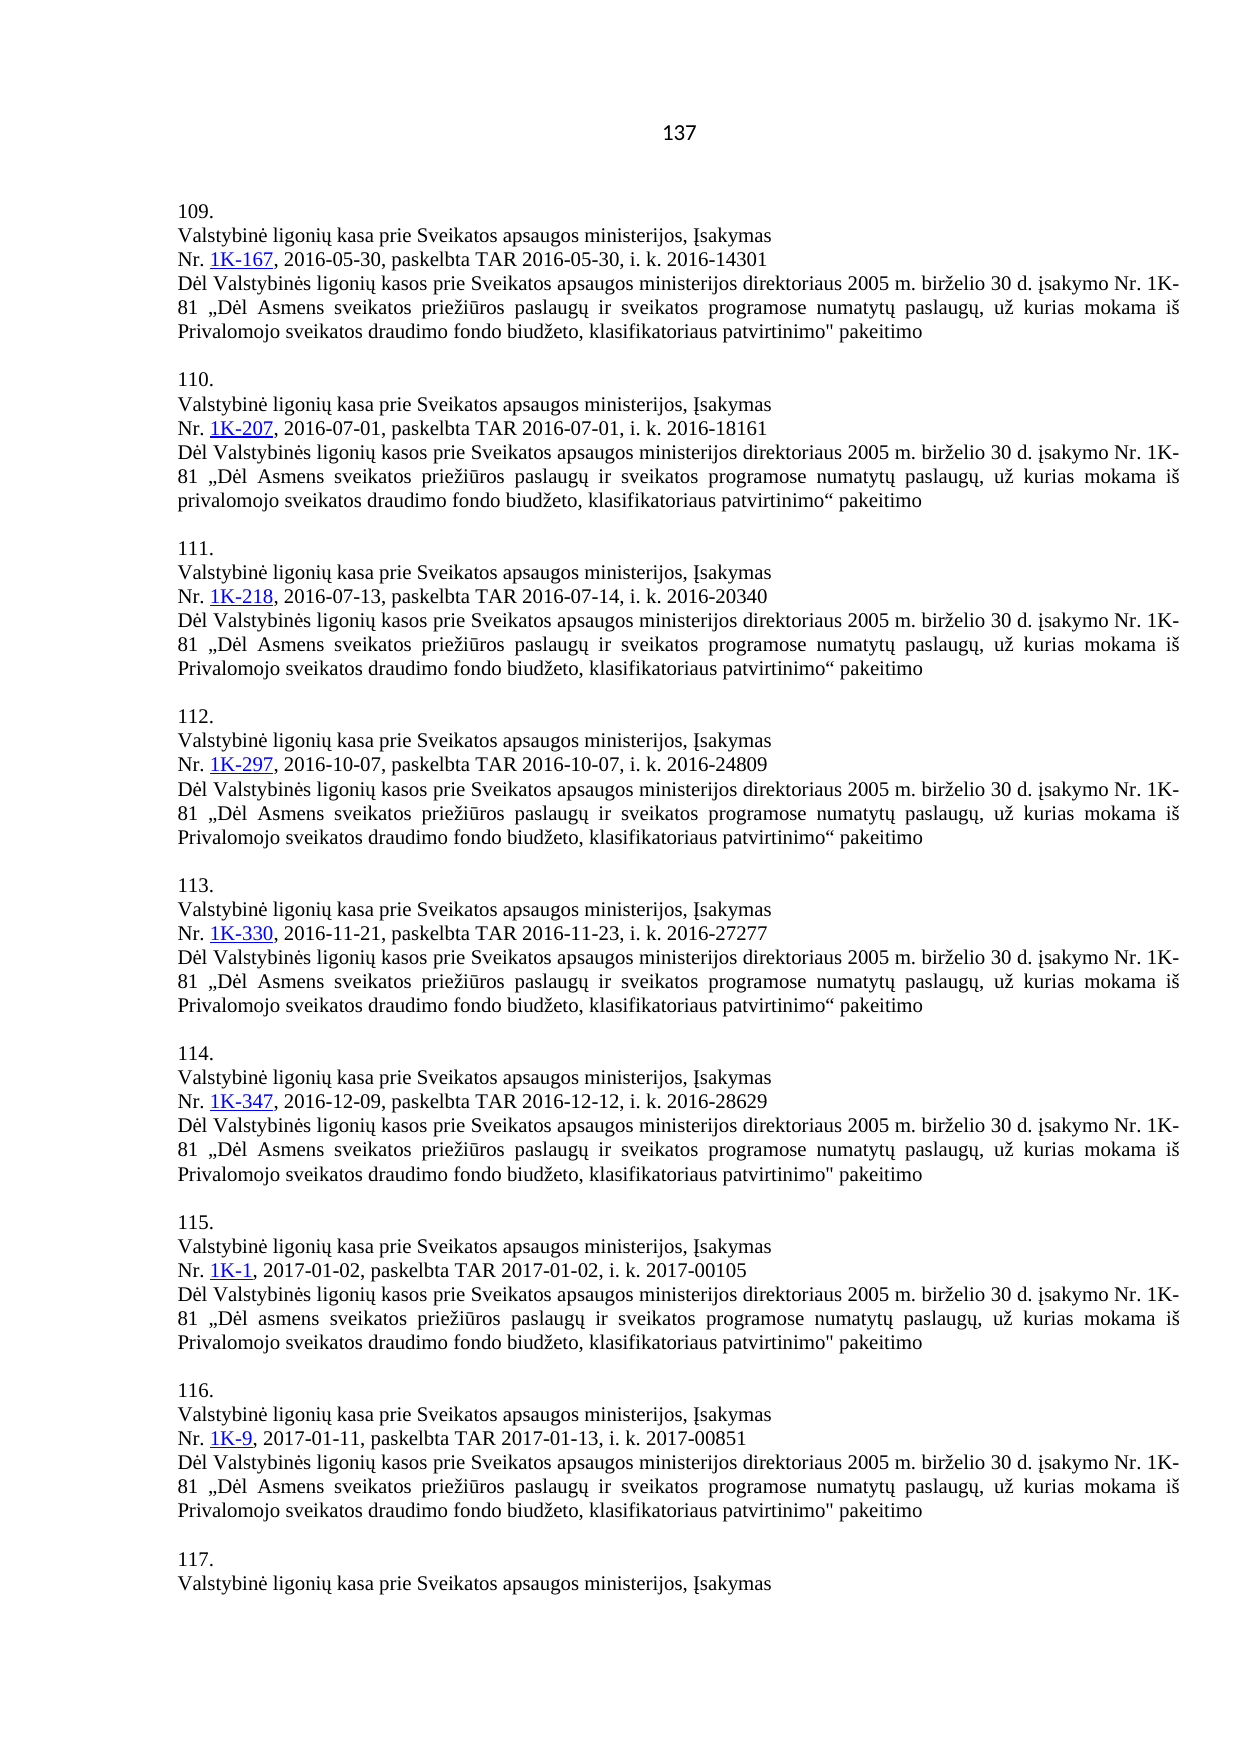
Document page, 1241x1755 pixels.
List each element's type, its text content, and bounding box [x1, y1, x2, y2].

text Dėl Valstybinės ligonių kasos prie Sveikatos apsaugos ministerijos direktoriaus 2005 m. birželio 30 d. įsakymo Nr. 1K-81 „Dėl Asmens sveikatos priežiūros paslaugų ir sveikatos programose numatytų paslaugų, už kurias mokama iš Privalomojo sveikatos draudimo fondo biudžeto, klasifikatoriaus patvirtinimo" pakeitimo [177, 271, 1181, 343]
text 109. [177, 199, 1181, 223]
text Dėl Valstybinės ligonių kasos prie Sveikatos apsaugos ministerijos direktoriaus 2005 m. birželio 30 d. įsakymo Nr. 1K-81 „Dėl Asmens sveikatos priežiūros paslaugų ir sveikatos programose numatytų paslaugų, už kurias mokama iš Privalomojo sveikatos draudimo fondo biudžeto, klasifikatoriaus patvirtinimo“ pakeitimo [177, 776, 1181, 849]
text 111. [177, 536, 1181, 560]
text 113. [177, 873, 1181, 897]
text Dėl Valstybinės ligonių kasos prie Sveikatos apsaugos ministerijos direktoriaus 2005 m. birželio 30 d. įsakymo Nr. 1K-81 „Dėl Asmens sveikatos priežiūros paslaugų ir sveikatos programose numatytų paslaugų, už kurias mokama iš Privalomojo sveikatos draudimo fondo biudžeto, klasifikatoriaus patvirtinimo“ pakeitimo [177, 945, 1181, 1017]
text Nr. 1K-218, 2016-07-13, paskelbta TAR 2016-07-14, i. k. 2016-20340 [177, 584, 1181, 608]
text Nr. 1K-207, 2016-07-01, paskelbta TAR 2016-07-01, i. k. 2016-18161 [177, 416, 1181, 439]
text Dėl Valstybinės ligonių kasos prie Sveikatos apsaugos ministerijos direktoriaus 2005 m. birželio 30 d. įsakymo Nr. 1K-81 „Dėl Asmens sveikatos priežiūros paslaugų ir sveikatos programose numatytų paslaugų, už kurias mokama iš Privalomojo sveikatos draudimo fondo biudžeto, klasifikatoriaus patvirtinimo“ pakeitimo [177, 608, 1181, 680]
text Nr. 1K-347, 2016-12-09, paskelbta TAR 2016-12-12, i. k. 2016-28629 [177, 1089, 1181, 1113]
text Valstybinė ligonių kasa prie Sveikatos apsaugos ministerijos, Įsakymas [177, 223, 1181, 247]
text Nr. 1K-1, 2017-01-02, paskelbta TAR 2017-01-02, i. k. 2017-00105 [177, 1258, 1181, 1282]
text Dėl Valstybinės ligonių kasos prie Sveikatos apsaugos ministerijos direktoriaus 2005 m. birželio 30 d. įsakymo Nr. 1K-81 „Dėl Asmens sveikatos priežiūros paslaugų ir sveikatos programose numatytų paslaugų, už kurias mokama iš privalomojo sveikatos draudimo fondo biudžeto, klasifikatoriaus patvirtinimo“ pakeitimo [177, 439, 1181, 512]
text Valstybinė ligonių kasa prie Sveikatos apsaugos ministerijos, Įsakymas [177, 1402, 1181, 1426]
text 110. [177, 367, 1181, 391]
text Valstybinė ligonių kasa prie Sveikatos apsaugos ministerijos, Įsakymas [177, 391, 1181, 416]
text Dėl Valstybinės ligonių kasos prie Sveikatos apsaugos ministerijos direktoriaus 2005 m. birželio 30 d. įsakymo Nr. 1K-81 „Dėl Asmens sveikatos priežiūros paslaugų ir sveikatos programose numatytų paslaugų, už kurias mokama iš Privalomojo sveikatos draudimo fondo biudžeto, klasifikatoriaus patvirtinimo" pakeitimo [177, 1450, 1181, 1522]
text Valstybinė ligonių kasa prie Sveikatos apsaugos ministerijos, Įsakymas [177, 1065, 1181, 1089]
text 112. [177, 704, 1181, 728]
text 114. [177, 1041, 1181, 1065]
text Nr. 1K-167, 2016-05-30, paskelbta TAR 2016-05-30, i. k. 2016-14301 [177, 247, 1181, 271]
text 116. [177, 1378, 1181, 1402]
text Nr. 1K-330, 2016-11-21, paskelbta TAR 2016-11-23, i. k. 2016-27277 [177, 921, 1181, 945]
text Valstybinė ligonių kasa prie Sveikatos apsaugos ministerijos, Įsakymas [177, 728, 1181, 752]
text Valstybinė ligonių kasa prie Sveikatos apsaugos ministerijos, Įsakymas [177, 560, 1181, 584]
text Valstybinė ligonių kasa prie Sveikatos apsaugos ministerijos, Įsakymas [177, 1234, 1181, 1258]
text 115. [177, 1209, 1181, 1234]
text Dėl Valstybinės ligonių kasos prie Sveikatos apsaugos ministerijos direktoriaus 2005 m. birželio 30 d. įsakymo Nr. 1K-81 „Dėl asmens sveikatos priežiūros paslaugų ir sveikatos programose numatytų paslaugų, už kurias mokama iš Privalomojo sveikatos draudimo fondo biudžeto, klasifikatoriaus patvirtinimo" pakeitimo [177, 1282, 1181, 1354]
text Valstybinė ligonių kasa prie Sveikatos apsaugos ministerijos, Įsakymas [177, 897, 1181, 921]
text Valstybinė ligonių kasa prie Sveikatos apsaugos ministerijos, Įsakymas [177, 1571, 1181, 1594]
text 117. [177, 1546, 1181, 1571]
text Nr. 1K-297, 2016-10-07, paskelbta TAR 2016-10-07, i. k. 2016-24809 [177, 752, 1181, 776]
text Nr. 1K-9, 2017-01-11, paskelbta TAR 2017-01-13, i. k. 2017-00851 [177, 1426, 1181, 1450]
text Dėl Valstybinės ligonių kasos prie Sveikatos apsaugos ministerijos direktoriaus 2005 m. birželio 30 d. įsakymo Nr. 1K-81 „Dėl Asmens sveikatos priežiūros paslaugų ir sveikatos programose numatytų paslaugų, už kurias mokama iš Privalomojo sveikatos draudimo fondo biudžeto, klasifikatoriaus patvirtinimo" pakeitimo [177, 1113, 1181, 1186]
